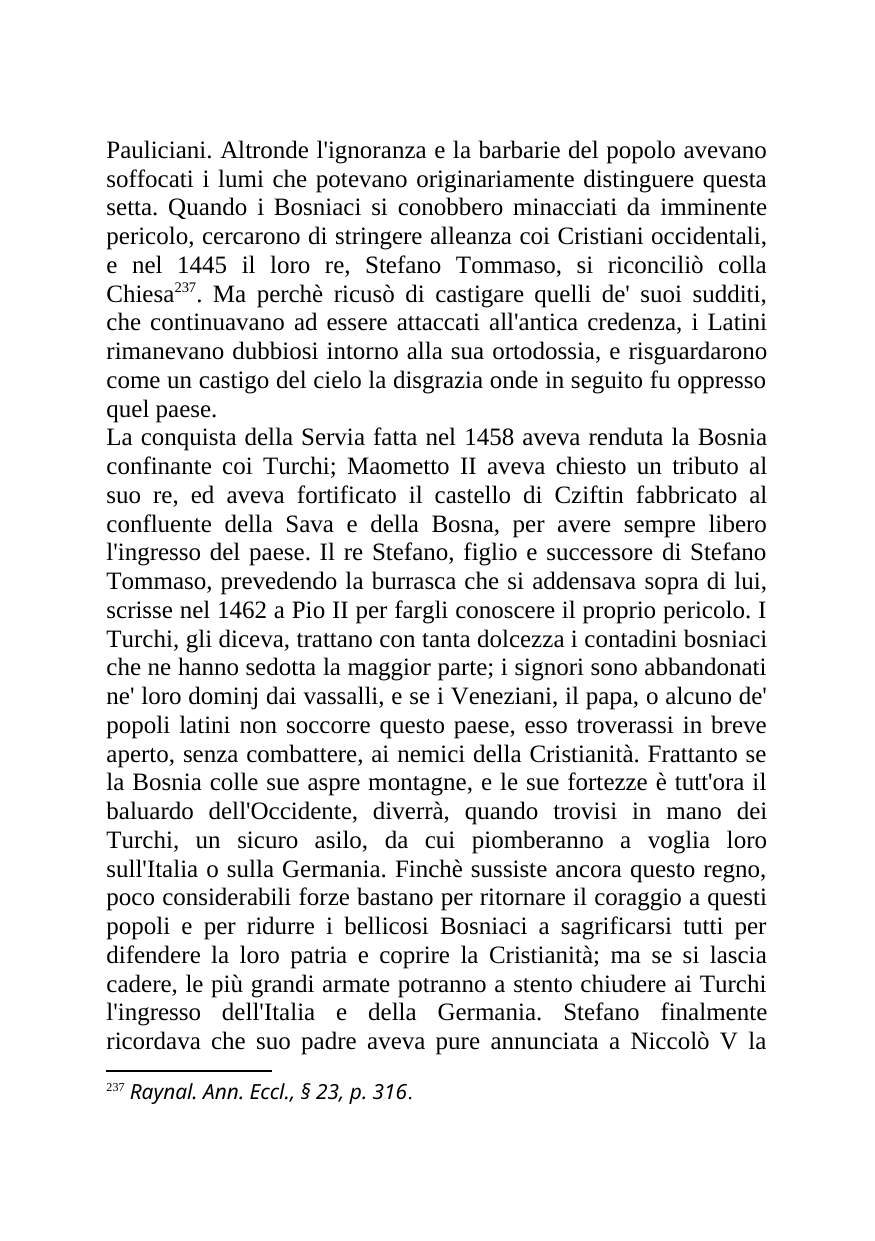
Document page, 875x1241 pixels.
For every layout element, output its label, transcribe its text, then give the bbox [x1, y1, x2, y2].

text La conquista della Servia fatta nel 1458 aveva renduta la Bosnia confinante coi Turchi; Maometto II aveva chiesto un tributo al suo re, ed aveva fortificato il castello di Cziftin fabbricato al confluente della Sava e della Bosna, per avere sempre libero l'ingresso del paese. Il re Stefano, figlio e successore di Stefano Tommaso, prevedendo la burrasca che si addensava sopra di lui, scrisse nel 1462 a Pio II per fargli conoscere il proprio pericolo. I Turchi, gli diceva, trattano con tanta dolcezza i contadini bosniaci che ne hanno sedotta la maggior parte; i signori sono abbandonati ne' loro dominj dai vassalli, e se i Veneziani, il papa, o alcuno de' popoli latini non soccorre questo paese, esso troverassi in breve aperto, senza combattere, ai nemici della Cristianità. Frattanto se la Bosnia colle sue aspre montagne, e le sue fortezze è tutt'ora il baluardo dell'Occidente, diverrà, quando trovisi in mano dei Turchi, un sicuro asilo, da cui piomberanno a voglia loro sull'Italia o sulla Germania. Finchè sussiste ancora questo regno, poco considerabili forze bastano per ritornare il coraggio a questi popoli e per ridurre i bellicosi Bosniaci a sagrificarsi tutti per difendere la loro patria e coprire la Cristianità; ma se si lascia cadere, le più grandi armate potranno a stento chiudere ai Turchi l'ingresso dell'Italia e della Germania. Stefano finalmente ricordava che suo padre aveva pure annunciata a Niccolò V la [106, 422, 768, 1055]
text Pauliciani. Altronde l'ignoranza e la barbarie del popolo avevano soffocati i lumi che potevano originariamente distinguere questa setta. Quando i Bosniaci si conobbero minacciati da imminente pericolo, cercarono di stringere alleanza coi Cristiani occidentali, e nel 1445 il loro re, Stefano Tommaso, si riconciliò colla Chiesa. Ma perchè ricusò di castigare quelli de' suoi sudditi, che continuavano ad essere attaccati all'antica credenza, i Latini rimanevano dubbiosi intorno alla sua ortodossia, e risguardarono come un castigo del cielo la disgrazia onde in seguito fu oppresso quel paese. [106, 135, 768, 422]
text Raynal. Ann. Eccl., § 23, p. 316. [106, 1077, 768, 1105]
